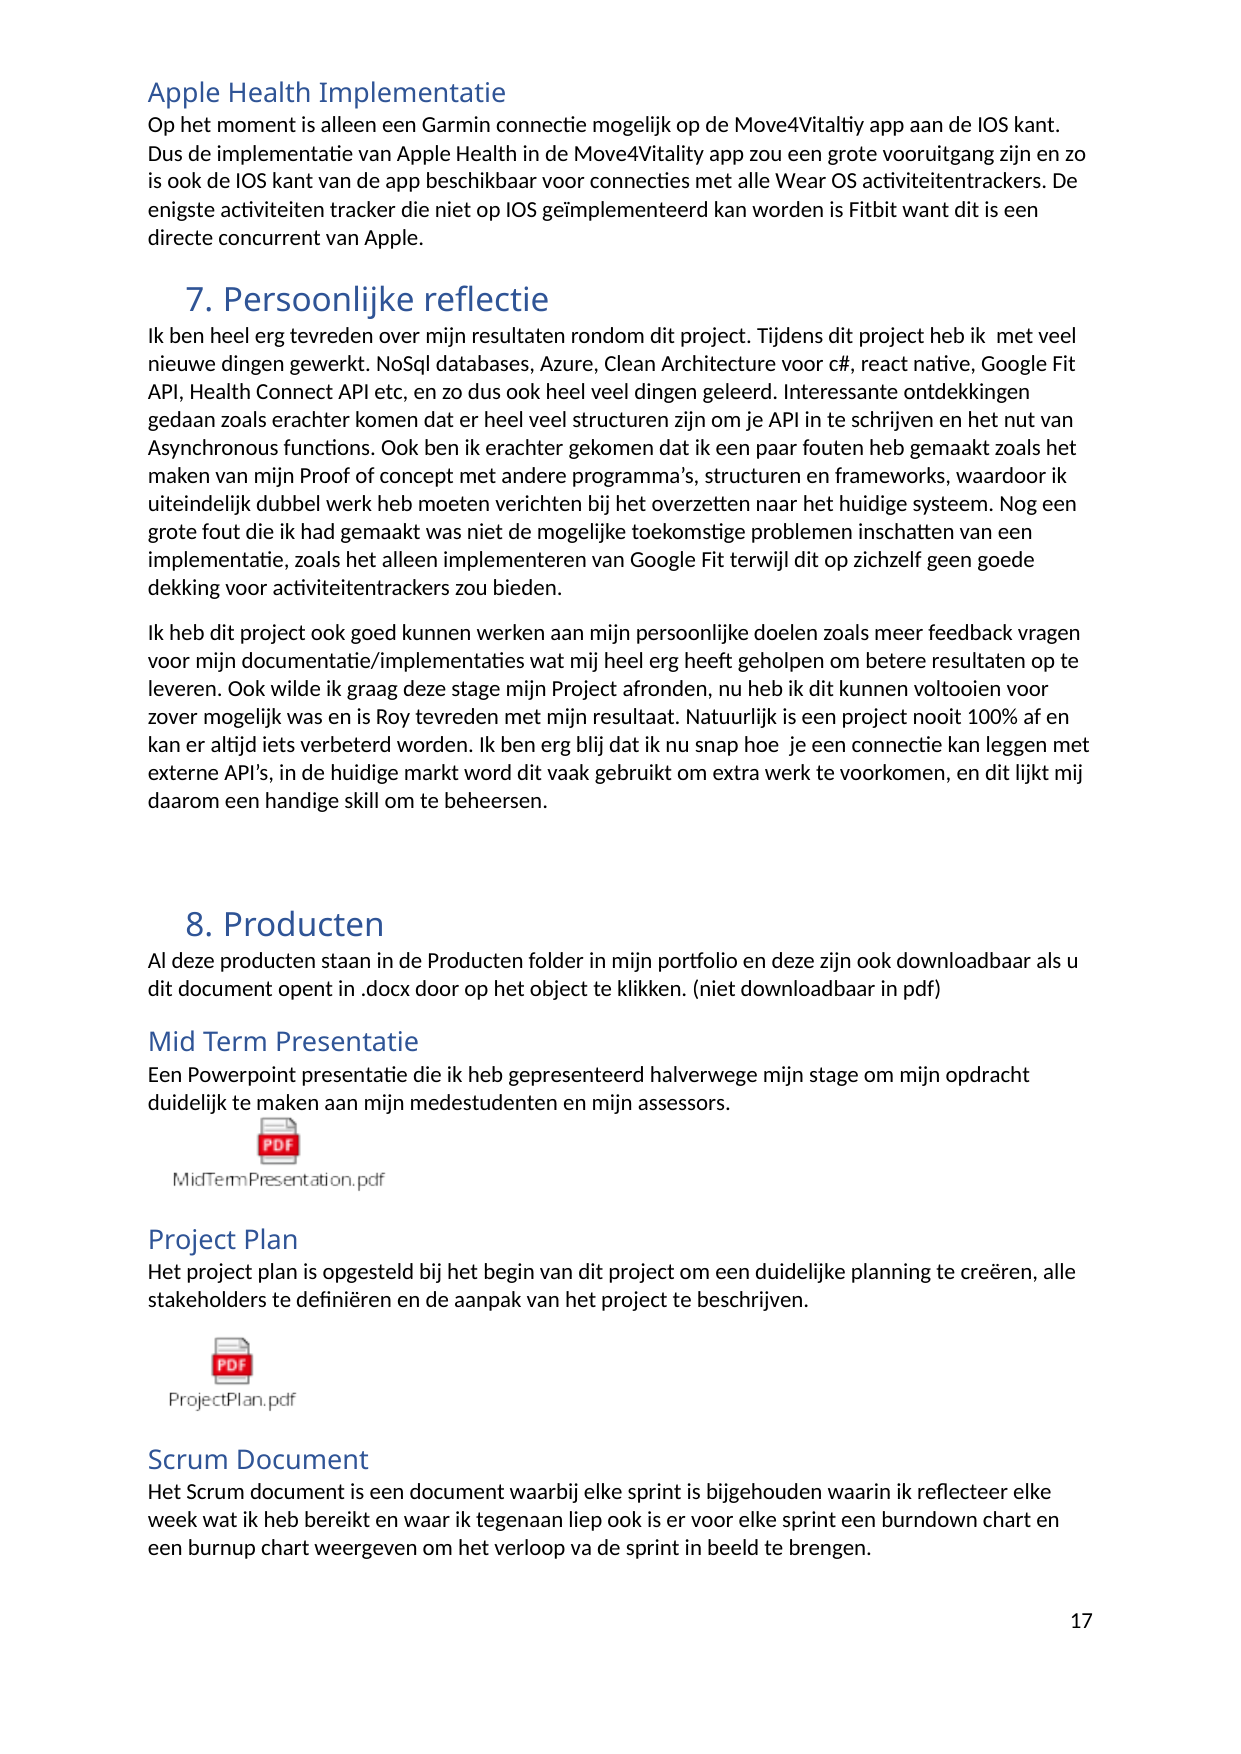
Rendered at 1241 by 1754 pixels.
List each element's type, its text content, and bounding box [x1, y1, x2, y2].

subtitle Scrum Document [148, 1441, 1093, 1477]
subtitle Producten [185, 901, 1093, 946]
subtitle Mid Term Presentatie [148, 1023, 1093, 1060]
subtitle Apple Health Implementatie [148, 74, 1093, 111]
subtitle Project Plan [148, 1221, 1093, 1257]
subtitle Persoonlijke reflectie [185, 276, 1093, 321]
text Al deze producten staan in de Producten folder in mijn portfolio en deze zijn ook downloadbaar als u dit document opent in .docx door op het object te klikken. (niet downloadbaar in pdf) [148, 946, 1093, 1002]
text Een Powerpoint presentatie die ik heb gepresenteerd halverwege mijn stage om mijn opdracht duidelijk te maken aan mijn medestudenten en mijn assessors. [148, 1060, 1093, 1116]
text Het Scrum document is een document waarbij elke sprint is bijgehouden waarin ik reflecteer elke week wat ik heb bereikt en waar ik tegenaan liep ook is er voor elke sprint een burndown chart en een burnup chart weergeven om het verloop va de sprint in beeld te brengen. [148, 1477, 1093, 1561]
text Op het moment is alleen een Garmin connectie mogelijk op de Move4Vitaltiy app aan de IOS kant. Dus de implementatie van Apple Health in de Move4Vitality app zou een grote vooruitgang zijn en zo is ook de IOS kant van de app beschikbaar voor connecties met alle Wear OS activiteitentrackers. De enigste activiteiten tracker die niet op IOS geïmplementeerd kan worden is Fitbit want dit is een directe concurrent van Apple. [148, 111, 1093, 251]
text Ik ben heel erg tevreden over mijn resultaten rondom dit project. Tijdens dit project heb ik met veel nieuwe dingen gewerkt. NoSql databases, Azure, Clean Architecture voor c#, react native, Google Fit API, Health Connect API etc, en zo dus ook heel veel dingen geleerd. Interessante ontdekkingen gedaan zoals erachter komen dat er heel veel structuren zijn om je API in te schrijven en het nut van Asynchronous functions. Ook ben ik erachter gekomen dat ik een paar fouten heb gemaakt zoals het maken van mijn Proof of concept met andere programma’s, structuren en frameworks, waardoor ik uiteindelijk dubbel werk heb moeten verichten bij het overzetten naar het huidige systeem. Nog een grote fout die ik had gemaakt was niet de mogelijke toekomstige problemen inschatten van een implementatie, zoals het alleen implementeren van Google Fit terwijl dit op zichzelf geen goede dekking voor activiteitentrackers zou bieden. [148, 321, 1093, 601]
text Het project plan is opgesteld bij het begin van dit project om een duidelijke planning te creëren, alle stakeholders te definiëren en de aanpak van het project te beschrijven. [148, 1257, 1093, 1313]
text Ik heb dit project ook goed kunnen werken aan mijn persoonlijke doelen zoals meer feedback vragen voor mijn documentatie/implementaties wat mij heel erg heeft geholpen om betere resultaten op te leveren. Ook wilde ik graag deze stage mijn Project afronden, nu heb ik dit kunnen voltooien voor zover mogelijk was en is Roy tevreden met mijn resultaat. Natuurlijk is een project nooit 100% af en kan er altijd iets verbeterd worden. Ik ben erg blij dat ik nu snap hoe je een connectie kan leggen met externe API’s, in de huidige markt word dit vaak gebruikt om extra werk te voorkomen, en dit lijkt mij daarom een handige skill om te beheersen. [148, 618, 1093, 814]
